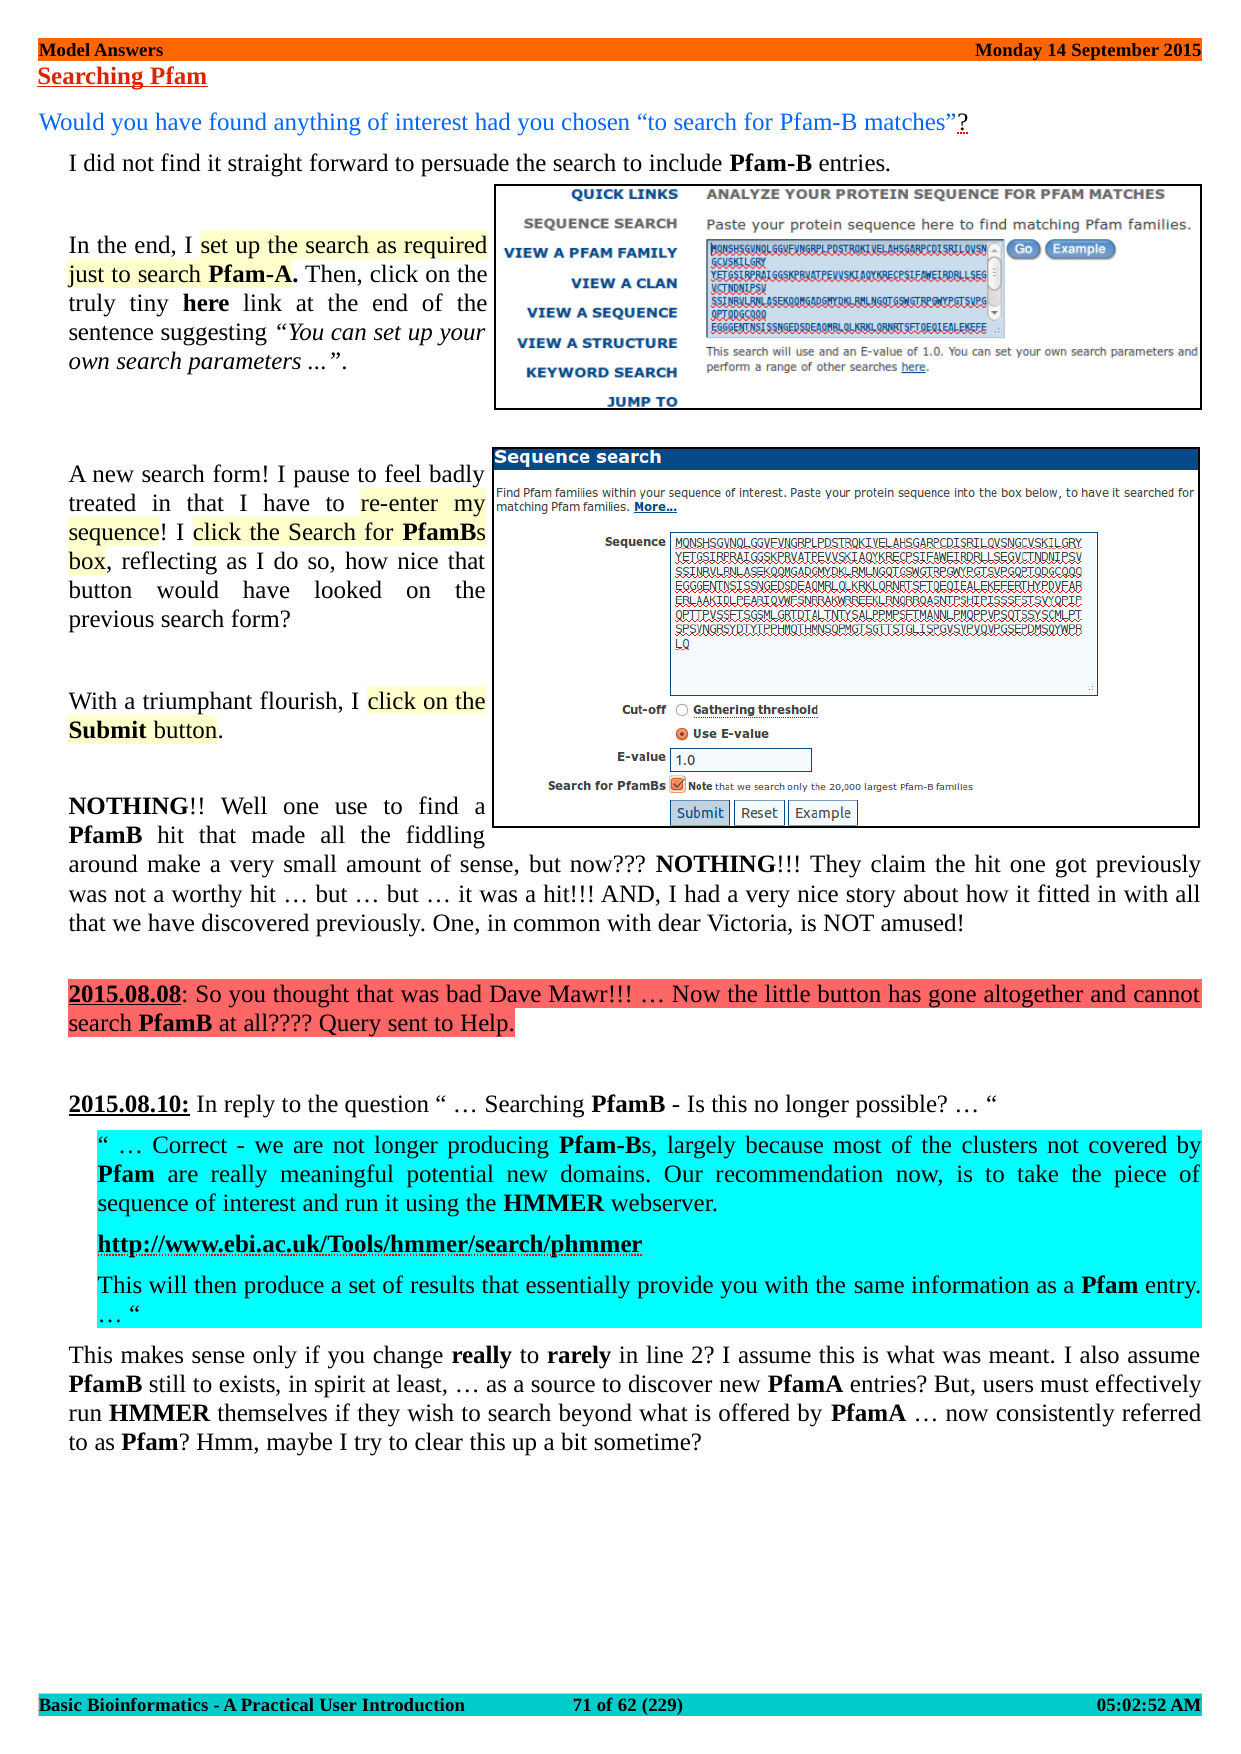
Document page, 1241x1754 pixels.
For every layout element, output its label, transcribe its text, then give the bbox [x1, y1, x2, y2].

text Would you have found anything of interest had you chosen “to search for Pfam-B matches”? [38, 107, 1202, 136]
picture [494, 449, 1198, 826]
text A new search form! I pause to feel badly treated in that I have to re-enter my sequence! I click the Search for PfamBs box, reflecting as I do so, how nice that button would have looked on the previous search form? [68, 458, 492, 633]
text “ … Correct - we are not longer producing Pfam-Bs, largely because most of the clusters not covered by Pfam are really meaningful potential new domains. Our recommendation now, is to take the piece of sequence of interest and run it using the HMMER webserver. [97, 1130, 1202, 1217]
text 2015.08.10: In reply to the question “ … Searching PfamB - Is this no longer possible? … “ [68, 1089, 1202, 1118]
picture [496, 186, 1200, 408]
text This will then produce a set of results that essentially provide you with the same information as a Pfam entry. … “ [97, 1270, 1202, 1328]
text In the end, I set up the search as required just to search Pfam-A. Then, click on the truly tiny here link at the end of the sentence suggesting “You can set up your own search parameters ...”. [68, 230, 494, 375]
text With a triumphant flourish, I click on the Submit button. [68, 686, 492, 744]
text This makes sense only if you change really to rarely in line 2? I assume this is what was meant. I also assume PfamB still to exists, in spirit at least, … as a source to discover new PfamA entries? But, users must effectively run HMMER themselves if they wish to search beyond what is offered by PfamA … now consistently referred to as Pfam? Hmm, maybe I try to clear this up a bit sometime? [68, 1340, 1202, 1456]
text 2015.08.08: So you thought that was bad Dave Mawr!!! … Now the little button has gone altogether and cannot search PfamB at all???? Query sent to Help. [68, 979, 1202, 1037]
text http://www.ebi.ac.uk/Tools/hmmer/search/phmmer [97, 1229, 1202, 1258]
text Searching Pfam [37, 61, 1202, 89]
text I did not find it straight forward to persuade the search to include Pfam-B entries. [68, 148, 1202, 177]
text NOTHING!! Well one use to find a PfamB hit that made all the fiddling around make a very small amount of sense, but now??? NOTHING!!! They claim the hit one got previously was not a worthy hit … but … but … it was a hit!!! AND, I had a very nice story about how it fitted in with all that we have discovered previously. One, in common with dear Victoria, is NOT amused! [68, 791, 1202, 937]
